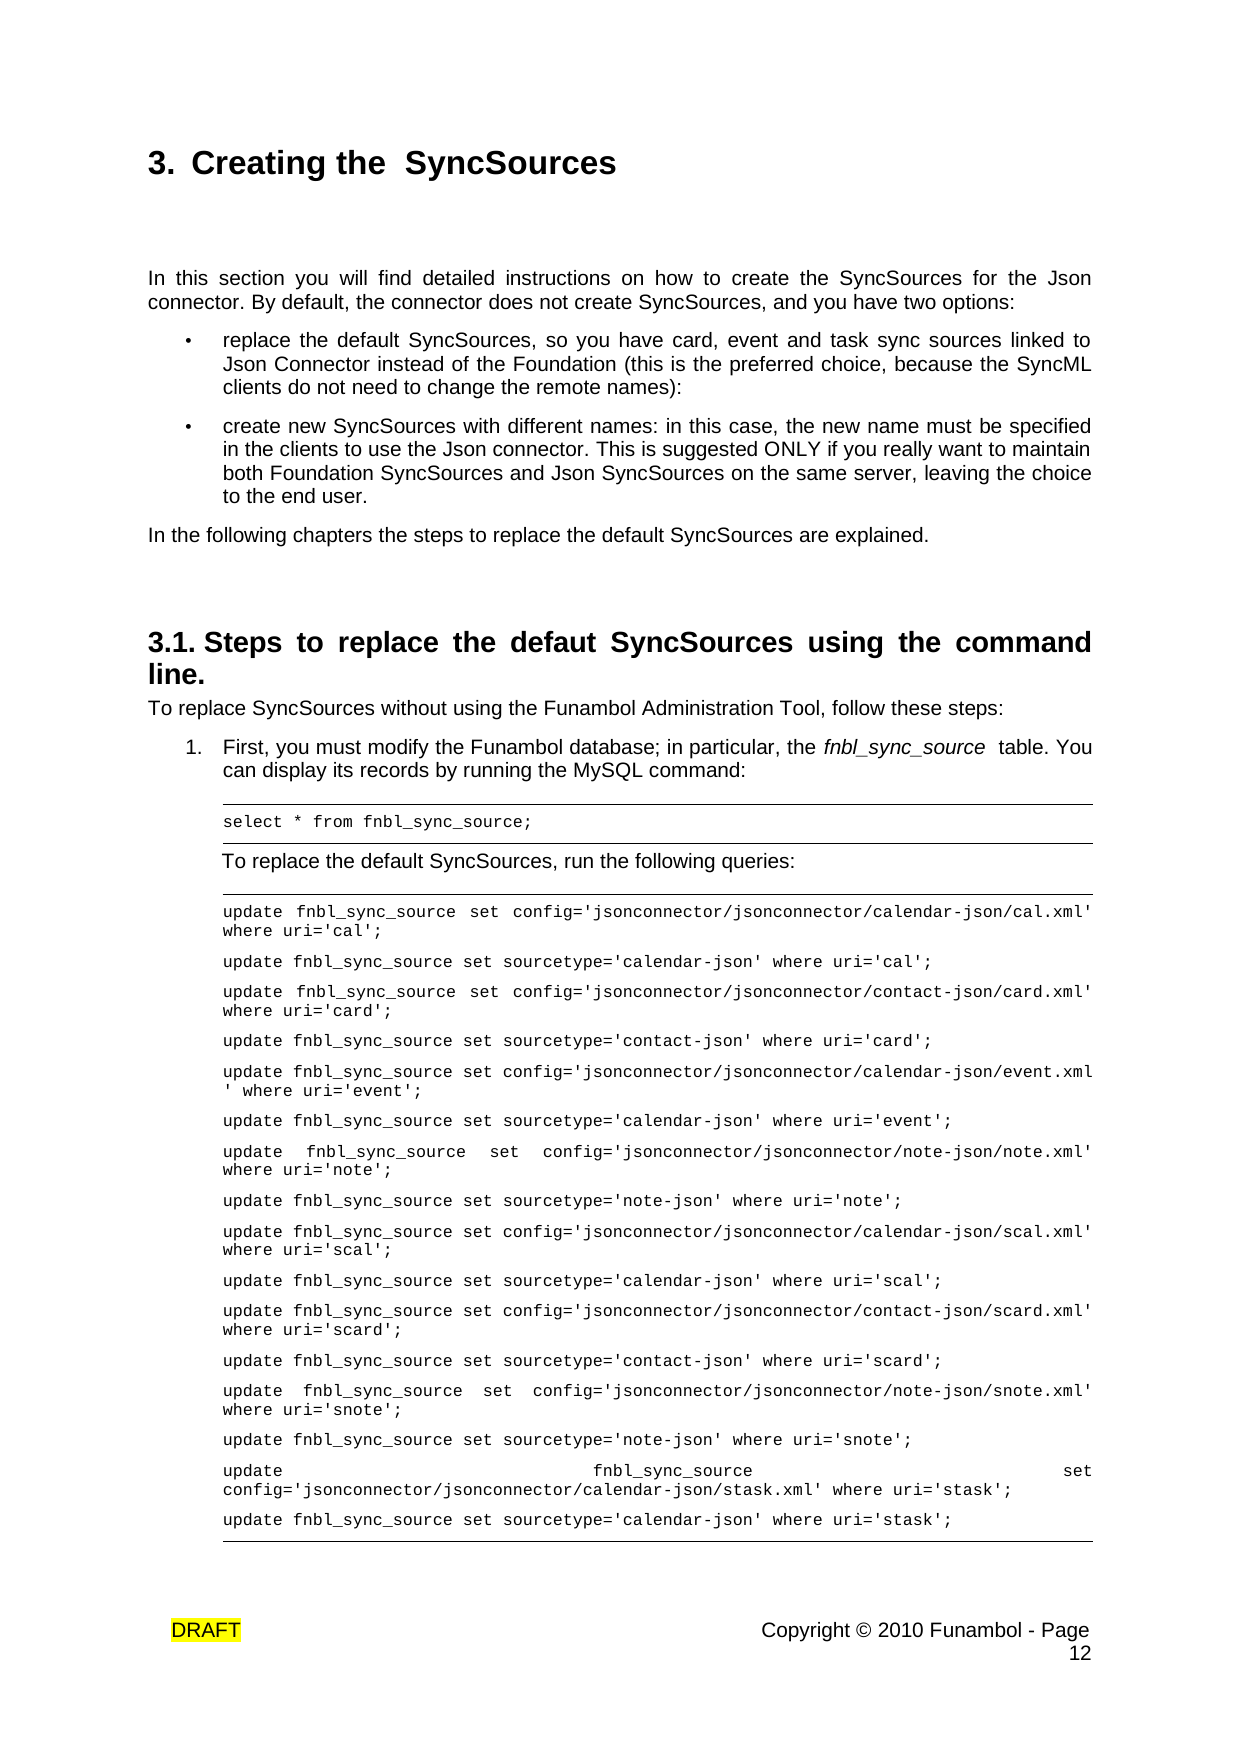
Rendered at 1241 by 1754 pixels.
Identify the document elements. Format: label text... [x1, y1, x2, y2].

text update fnbl_sync_source set sourcetype='note-json' where uri='note'; [223, 1182, 1093, 1211]
text update fnbl_sync_source set config='jsonconnector/jsonconnector/contact-json/card.xml' where uri='card'; [223, 973, 1093, 1021]
list create new SyncSources with different names: in this case, the new name must be specified in the clients to use the Json connector. This is suggested ONLY if you really want to maintain both Foundation SyncSources and Json SyncSources on the same server, leaving the choice to the end user. [185, 414, 1093, 508]
text To replace the default SyncSources, run the following queries: [221, 849, 1093, 873]
text update fnbl_sync_source set sourcetype='calendar-json' where uri='event'; [223, 1102, 1093, 1132]
text update fnbl_sync_source set config='jsonconnector/jsonconnector/note-json/snote.xml' where uri='snote'; [223, 1372, 1093, 1420]
text update fnbl_sync_source set sourcetype='contact-json' where uri='card'; [223, 1023, 1093, 1052]
text update fnbl_sync_source set sourcetype='calendar-json' where uri='stask'; [223, 1501, 1093, 1541]
subtitle Steps to replace the defaut SyncSources using the command line. [148, 626, 1093, 691]
text update fnbl_sync_source set config='jsonconnector/jsonconnector/contact-json/scard.xml' where uri='scard'; [223, 1293, 1093, 1340]
text update fnbl_sync_source set sourcetype='calendar-json' where uri='scal'; [223, 1262, 1093, 1291]
list replace the default SyncSources, so you have card, event and task sync sources linked to Json Connector instead of the Foundation (this is the preferred choice, because the SyncML clients do not need to change the remote names): [185, 329, 1093, 399]
text update fnbl_sync_source set config='jsonconnector/jsonconnector/calendar-json/stask.xml' where uri='stask'; [223, 1452, 1093, 1500]
text update fnbl_sync_source set sourcetype='note-json' where uri='snote'; [223, 1422, 1093, 1451]
text In this section you will find detailed instructions on how to create the SyncSources for the Json connector. By default, the connector does not create SyncSources, and you have two options: [148, 267, 1093, 314]
text In the following chapters the steps to replace the default SyncSources are explained. [148, 523, 1093, 547]
text To replace SyncSources without using the Funambol Administration Tool, follow these steps: [148, 697, 1093, 720]
text update fnbl_sync_source set config='jsonconnector/jsonconnector/calendar-json/cal.xml' where uri='cal'; [223, 895, 1093, 941]
text update fnbl_sync_source set config='jsonconnector/jsonconnector/calendar-json/scal.xml' where uri='scal'; [223, 1213, 1093, 1261]
text update fnbl_sync_source set sourcetype='contact-json' where uri='scard'; [223, 1342, 1093, 1371]
text select * from fnbl_sync_source; [223, 805, 1093, 843]
text update fnbl_sync_source set sourcetype='calendar-json' where uri='cal'; [223, 943, 1093, 972]
text update fnbl_sync_source set config='jsonconnector/jsonconnector/note-json/note.xml' where uri='note'; [223, 1133, 1093, 1181]
subtitle Creating the SyncSources [148, 144, 1093, 181]
list First, you must modify the Funambol database; in particular, the fnbl_sync_source table. You can display its records by running the MySQL command: [185, 735, 1093, 782]
text update fnbl_sync_source set config='jsonconnector/jsonconnector/calendar-json/event.xml ' where uri='event'; [223, 1053, 1093, 1101]
